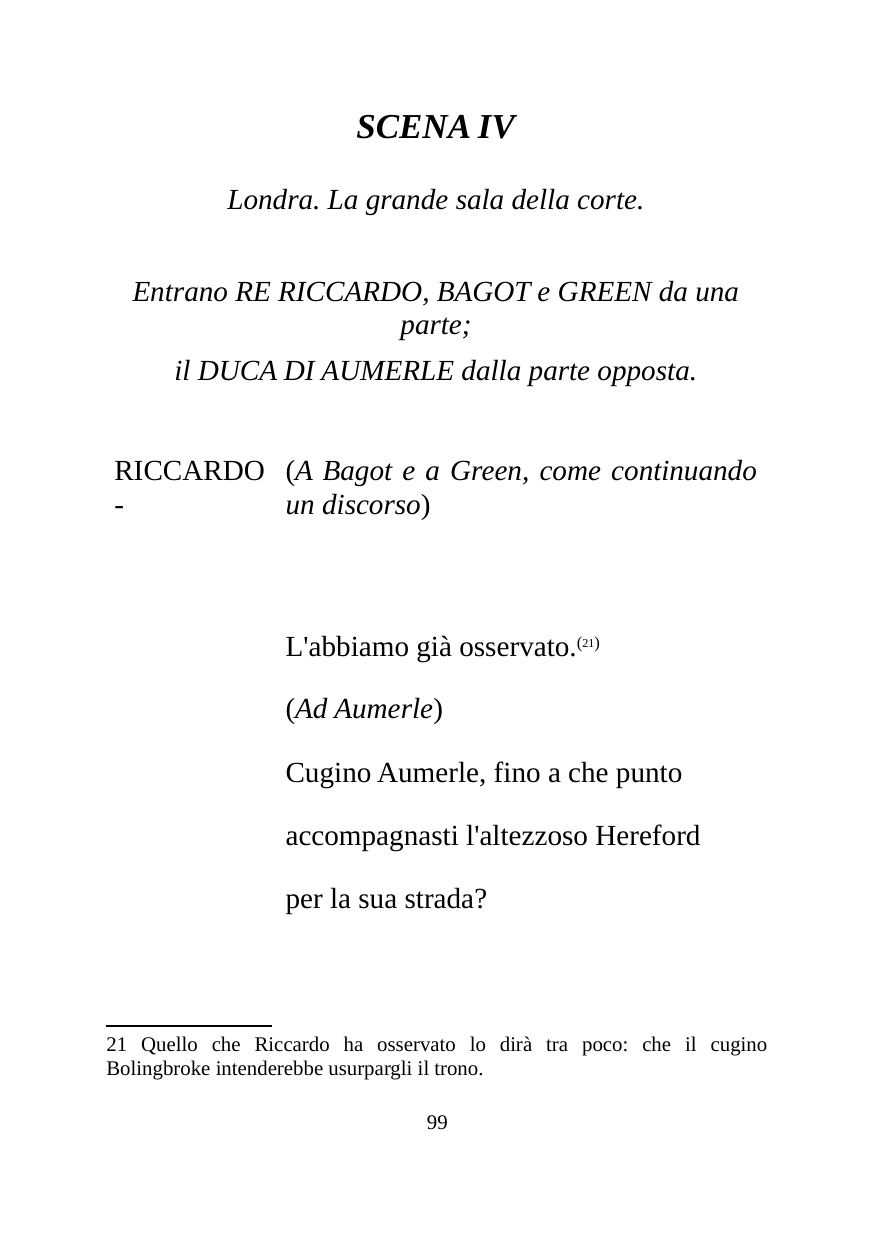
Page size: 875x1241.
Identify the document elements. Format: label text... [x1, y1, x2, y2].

table_cell [106, 621, 277, 1014]
text il DUCA DI AUMERLE dalla parte opposta. [106, 353, 768, 387]
table_header RICCARDO - [106, 446, 277, 621]
table_header (A Bagot e a Green, come continuando un discorso) [278, 446, 768, 621]
subtitle SCENA IV [106, 106, 768, 146]
text Londra. La grande sala della corte. [106, 182, 768, 215]
text Entrano RE RICCARDO, BAGOT e GREEN da una parte; [106, 274, 768, 341]
table_cell L'abbiamo già osservato.() (Ad Aumerle) Cugino Aumerle, fino a che punto accompagnasti l'altezzoso Hereford per la sua strada? [278, 621, 768, 1014]
